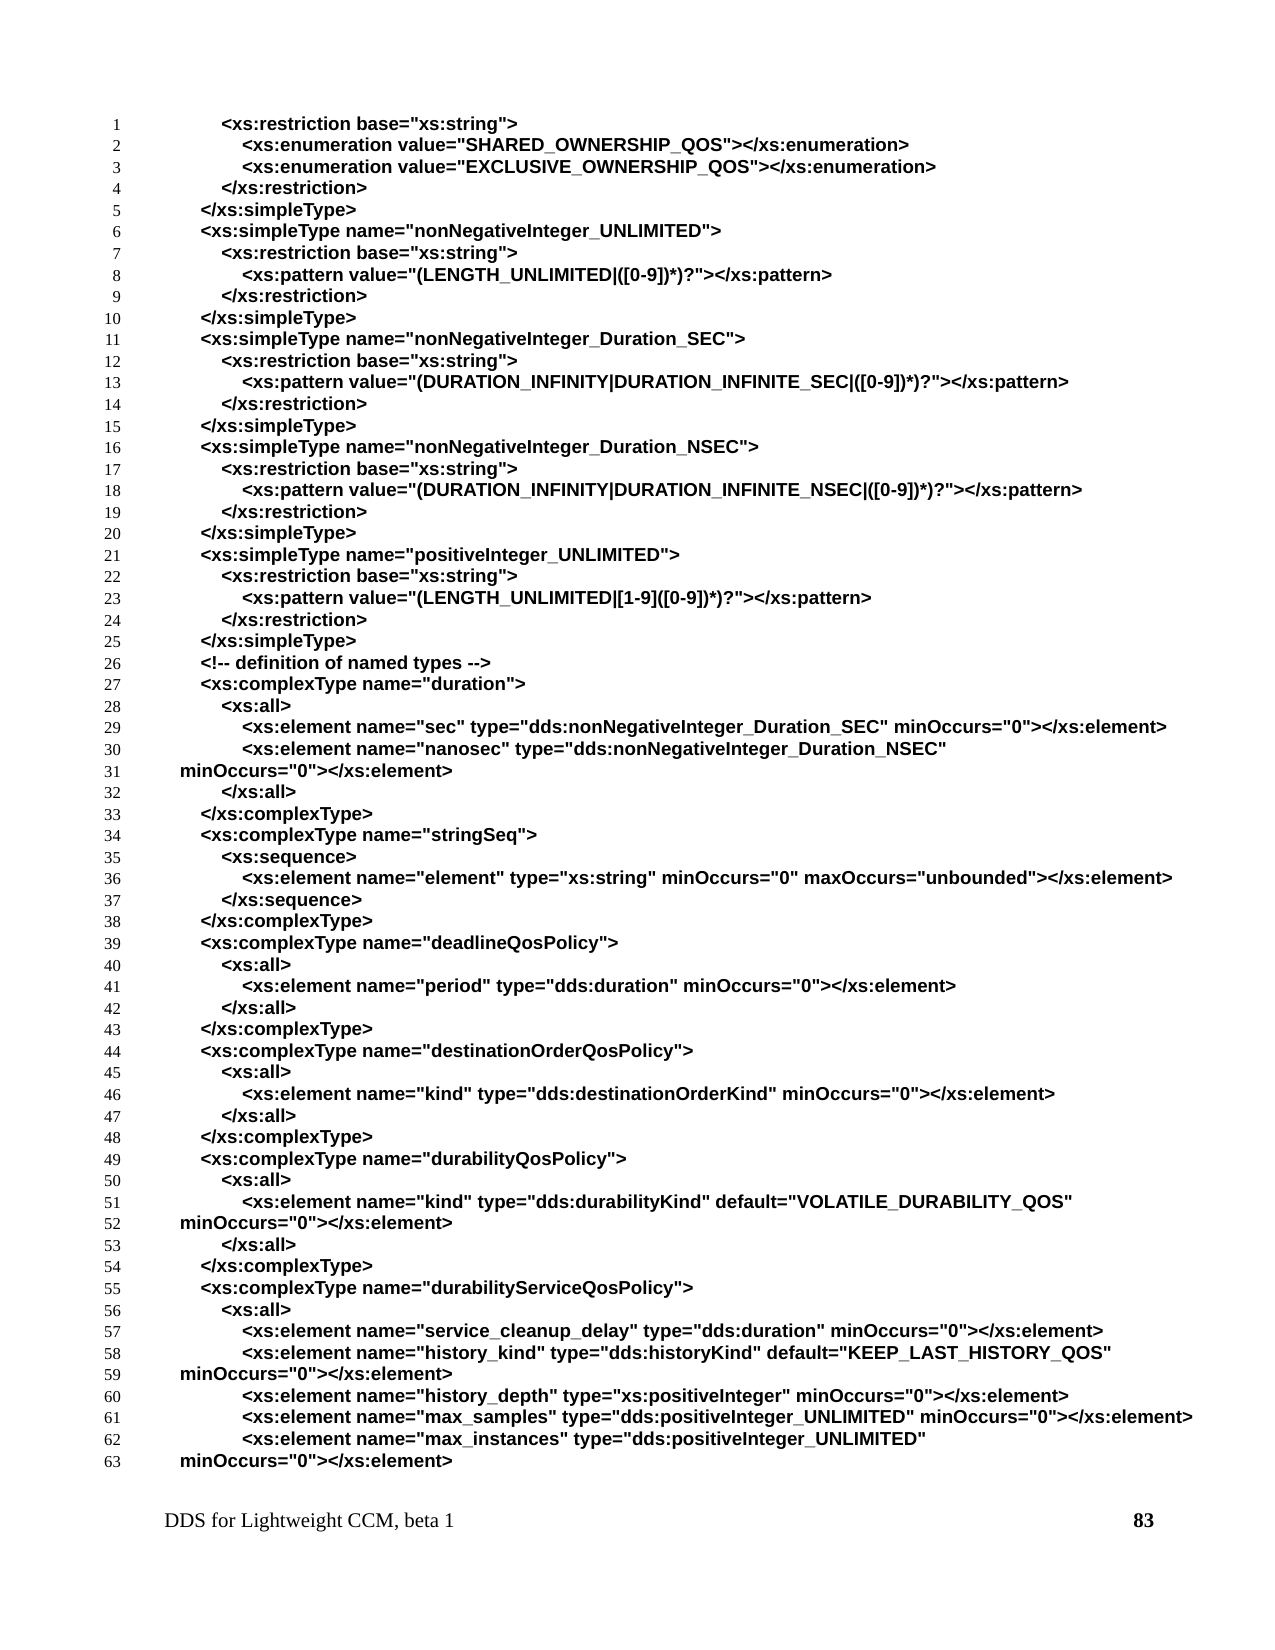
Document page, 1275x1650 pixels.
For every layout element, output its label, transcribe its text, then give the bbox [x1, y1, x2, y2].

text <xs:element name="history_kind" type="dds:historyKind" default="KEEP_LAST_HISTORY_QOS" minOccurs="0"></xs:element> [179, 1342, 1200, 1385]
text </xs:all> [179, 1234, 1200, 1255]
text </xs:restriction> [179, 501, 1200, 522]
text </xs:complexType> [179, 1126, 1200, 1147]
text <xs:element name="sec" type="dds:nonNegativeInteger_Duration_SEC" minOccurs="0"></xs:element> [179, 716, 1200, 738]
text <xs:all> [179, 695, 1200, 716]
text <xs:restriction base="xs:string"> [179, 112, 1200, 134]
text <xs:simpleType name="nonNegativeInteger_Duration_SEC"> [179, 328, 1200, 350]
text <xs:element name="max_instances" type="dds:positiveInteger_UNLIMITED" minOccurs="0"></xs:element> [179, 1428, 1200, 1471]
text <xs:simpleType name="nonNegativeInteger_Duration_NSEC"> [179, 436, 1200, 457]
text </xs:complexType> [179, 1255, 1200, 1277]
text <xs:all> [179, 953, 1200, 975]
text </xs:restriction> [179, 393, 1200, 414]
text <xs:element name="kind" type="dds:destinationOrderKind" minOccurs="0"></xs:element> [179, 1083, 1200, 1104]
text <xs:pattern value="(LENGTH_UNLIMITED|[1-9]([0-9])*)?"></xs:pattern> [179, 587, 1200, 608]
text </xs:all> [179, 781, 1200, 802]
text </xs:simpleType> [179, 199, 1200, 220]
text <xs:restriction base="xs:string"> [179, 242, 1200, 263]
text </xs:simpleType> [179, 630, 1200, 652]
text <!-- definition of named types --> [179, 652, 1200, 673]
text <xs:complexType name="durabilityServiceQosPolicy"> [179, 1277, 1200, 1298]
text <xs:complexType name="duration"> [179, 673, 1200, 695]
text <xs:element name="period" type="dds:duration" minOccurs="0"></xs:element> [179, 975, 1200, 997]
text <xs:simpleType name="positiveInteger_UNLIMITED"> [179, 544, 1200, 565]
text <xs:element name="history_depth" type="xs:positiveInteger" minOccurs="0"></xs:element> [179, 1385, 1200, 1406]
text <xs:complexType name="destinationOrderQosPolicy"> [179, 1040, 1200, 1061]
text <xs:all> [179, 1169, 1200, 1191]
text <xs:element name="element" type="xs:string" minOccurs="0" maxOccurs="unbounded"></xs:element> [179, 867, 1200, 889]
text <xs:sequence> [179, 846, 1200, 867]
text </xs:restriction> [179, 285, 1200, 307]
text </xs:restriction> [179, 177, 1200, 199]
text </xs:simpleType> [179, 414, 1200, 436]
text </xs:complexType> [179, 802, 1200, 824]
text <xs:restriction base="xs:string"> [179, 350, 1200, 371]
text <xs:pattern value="(DURATION_INFINITY|DURATION_INFINITE_NSEC|([0-9])*)?"></xs:pattern> [179, 479, 1200, 501]
text <xs:enumeration value="EXCLUSIVE_OWNERSHIP_QOS"></xs:enumeration> [179, 156, 1200, 177]
text <xs:element name="nanosec" type="dds:nonNegativeInteger_Duration_NSEC" minOccurs="0"></xs:element> [179, 738, 1200, 781]
text </xs:simpleType> [179, 522, 1200, 544]
text <xs:complexType name="stringSeq"> [179, 824, 1200, 846]
text </xs:all> [179, 1104, 1200, 1126]
text <xs:pattern value="(DURATION_INFINITY|DURATION_INFINITE_SEC|([0-9])*)?"></xs:pattern> [179, 371, 1200, 393]
text <xs:simpleType name="nonNegativeInteger_UNLIMITED"> [179, 220, 1200, 242]
text </xs:complexType> [179, 910, 1200, 932]
text <xs:element name="kind" type="dds:durabilityKind" default="VOLATILE_DURABILITY_QOS" minOccurs="0"></xs:element> [179, 1191, 1200, 1234]
text <xs:pattern value="(LENGTH_UNLIMITED|([0-9])*)?"></xs:pattern> [179, 263, 1200, 285]
text <xs:restriction base="xs:string"> [179, 457, 1200, 479]
text <xs:restriction base="xs:string"> [179, 565, 1200, 587]
text </xs:complexType> [179, 1018, 1200, 1040]
text <xs:complexType name="durabilityQosPolicy"> [179, 1147, 1200, 1169]
text </xs:simpleType> [179, 307, 1200, 328]
text </xs:sequence> [179, 889, 1200, 910]
text <xs:all> [179, 1061, 1200, 1083]
text </xs:all> [179, 997, 1200, 1018]
text </xs:restriction> [179, 608, 1200, 630]
text <xs:complexType name="deadlineQosPolicy"> [179, 932, 1200, 953]
text <xs:all> [179, 1298, 1200, 1320]
text <xs:element name="service_cleanup_delay" type="dds:duration" minOccurs="0"></xs:element> [179, 1320, 1200, 1342]
text <xs:enumeration value="SHARED_OWNERSHIP_QOS"></xs:enumeration> [179, 134, 1200, 156]
text <xs:element name="max_samples" type="dds:positiveInteger_UNLIMITED" minOccurs="0"></xs:element> [179, 1406, 1200, 1428]
